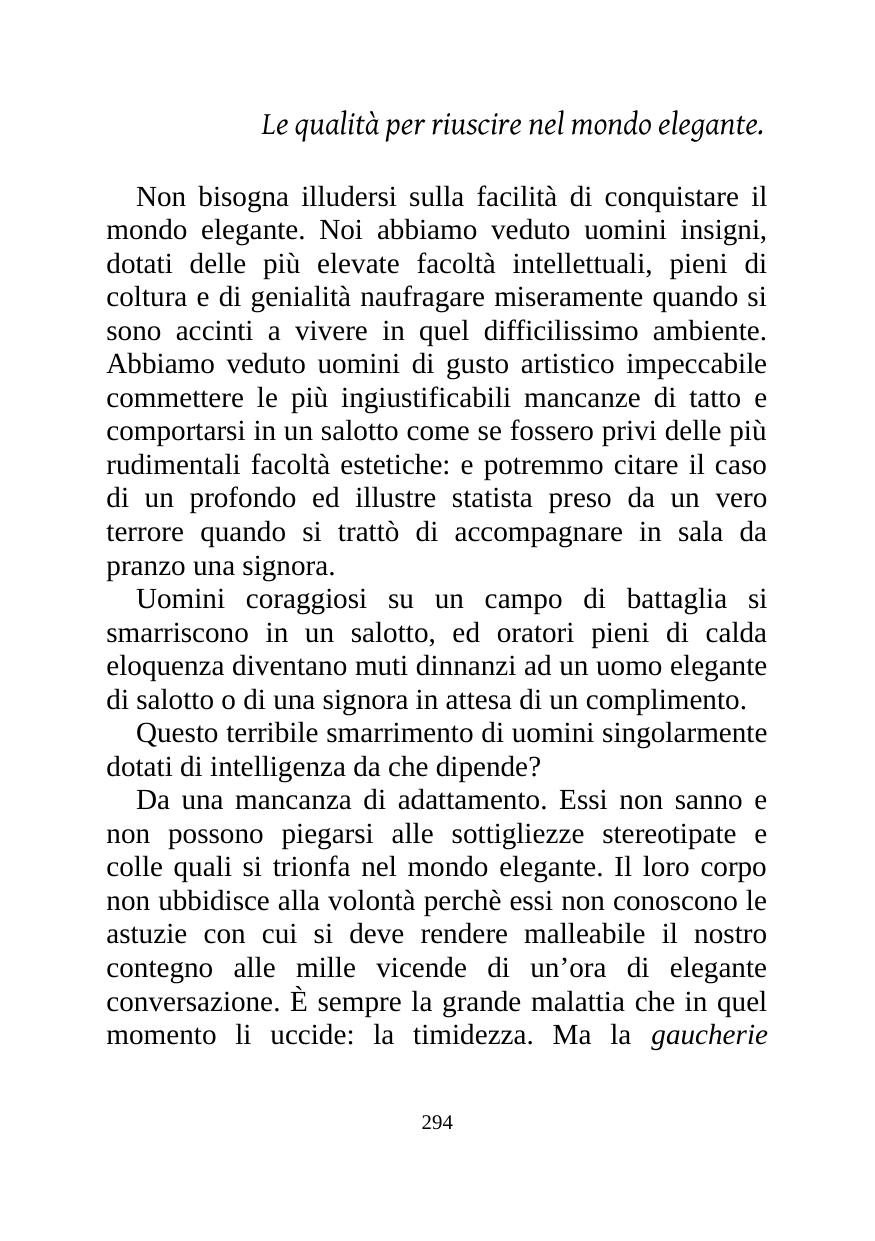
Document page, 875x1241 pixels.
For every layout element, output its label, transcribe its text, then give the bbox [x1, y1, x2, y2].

text Uomini coraggiosi su un campo di battaglia si smarriscono in un salotto, ed oratori pieni di calda eloquenza diventano muti dinnanzi ad un uomo elegante di salotto o di una signora in attesa di un complimento. [106, 581, 768, 715]
subtitle Le qualità per riuscire nel mondo elegante. [106, 106, 768, 143]
text Questo terribile smarrimento di uomini singolarmente dotati di intelligenza da che dipende? [106, 715, 768, 782]
text Da una mancanza di adattamento. Essi non sanno e non possono piegarsi alle sottigliezze stereotipate e colle quali si trionfa nel mondo elegante. Il loro corpo non ubbidisce alla volontà perchè essi non conoscono le astuzie con cui si deve rendere malleabile il nostro contegno alle mille vicende di un’ora di elegante conversazione. È sempre la grande malattia che in quel momento li uccide: la timidezza. Ma la gaucherie [106, 782, 768, 1051]
text Non bisogna illudersi sulla facilità di conquistare il mondo elegante. Noi abbiamo veduto uomini insigni, dotati delle più elevate facoltà intellettuali, pieni di coltura e di genialità naufragare miseramente quando si sono accinti a vivere in quel difficilissimo ambiente. Abbiamo veduto uomini di gusto artistico impeccabile commettere le più ingiustificabili mancanze di tatto e comportarsi in un salotto come se fossero privi delle più rudimentali facoltà estetiche: e potremmo citare il caso di un profondo ed illustre statista preso da un vero terrore quando si trattò di accompagnare in sala da pranzo una signora. [106, 179, 768, 581]
